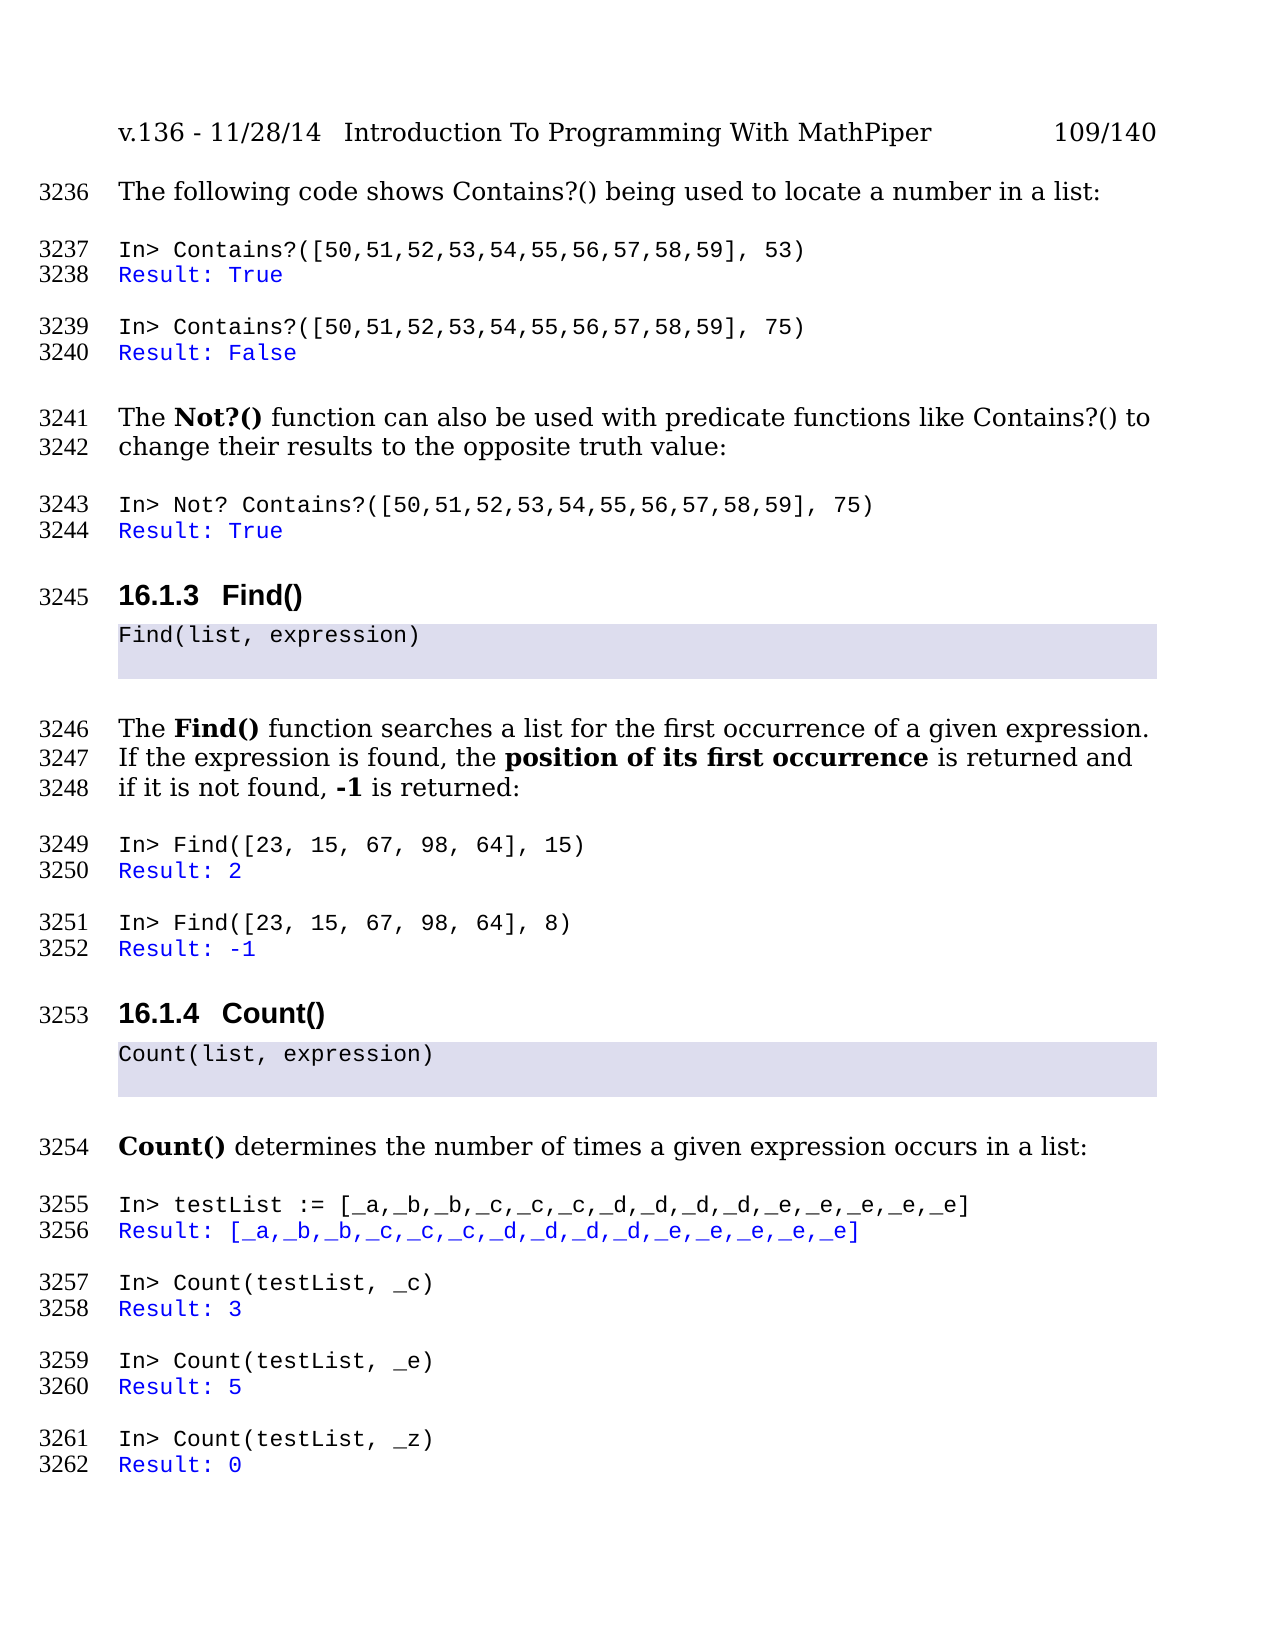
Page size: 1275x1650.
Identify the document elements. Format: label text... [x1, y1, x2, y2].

text Result: True [118, 519, 1157, 545]
text In> Contains?([50,51,52,53,54,55,56,57,58,59], 75) [118, 316, 1157, 342]
subtitle Find() [118, 578, 1157, 611]
text In> Find([23, 15, 67, 98, 64], 8) [118, 912, 1157, 938]
text Result: True [118, 264, 1157, 290]
text In> Count(testList, _c) [118, 1272, 1157, 1297]
text Result: -1 [118, 938, 1157, 963]
text In> Count(testList, _e) [118, 1349, 1157, 1375]
text In> Find([23, 15, 67, 98, 64], 15) [118, 834, 1157, 860]
text Result: 3 [118, 1297, 1157, 1323]
text In> testList := [_a,_b,_b,_c,_c,_c,_d,_d,_d,_d,_e,_e,_e,_e,_e] [118, 1194, 1157, 1220]
text Result: 0 [118, 1453, 1157, 1479]
text Result: [_a,_b,_b,_c,_c,_c,_d,_d,_d,_d,_e,_e,_e,_e,_e] [118, 1220, 1157, 1246]
text In> Contains?([50,51,52,53,54,55,56,57,58,59], 53) [118, 238, 1157, 264]
text The following code shows Contains?() being used to locate a number in a list: [118, 177, 1157, 206]
text The Not?() function can also be used with predicate functions like Contains?() to change their results to the opposite truth value: [118, 402, 1157, 461]
table_header Count(list, expression) [118, 1042, 1157, 1097]
text Result: 2 [118, 860, 1157, 886]
text The Find() function searches a list for the first occurrence of a given expression. If the expression is found, the position of its first occurrence is returned and if it is not found, -1 is returned: [118, 714, 1157, 802]
subtitle Count() [118, 997, 1157, 1030]
text Result: False [118, 342, 1157, 368]
text In> Not? Contains?([50,51,52,53,54,55,56,57,58,59], 75) [118, 493, 1157, 519]
text In> Count(testList, _z) [118, 1427, 1157, 1453]
text Count() determines the number of times a given expression occurs in a list: [118, 1132, 1157, 1162]
text Result: 5 [118, 1375, 1157, 1401]
table_header Find(list, expression) [118, 624, 1157, 679]
